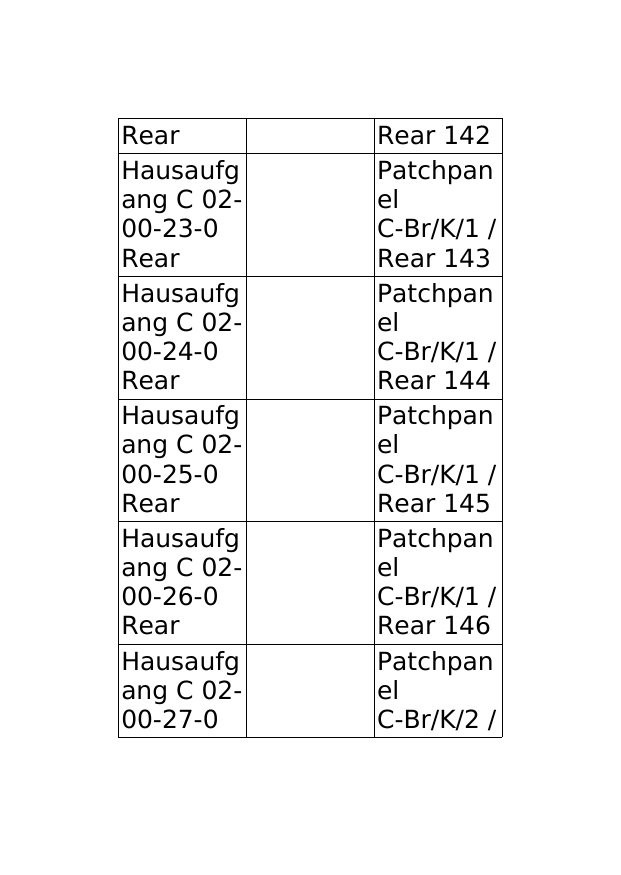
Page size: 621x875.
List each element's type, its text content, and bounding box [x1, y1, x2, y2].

table_cell [247, 154, 374, 276]
table_cell [247, 119, 374, 153]
table_cell Patchpanel C-Br/K/2 / [375, 645, 502, 737]
table_cell Patchpanel C-Br/K/1 / Rear 143 [375, 154, 502, 276]
table_cell Patchpanel C-Br/K/1 / Rear 144 [375, 277, 502, 398]
table_cell Hausaufgang C 02-00-25-0 Rear [119, 400, 246, 521]
table_cell Hausaufgang C 02-00-23-0 Rear [119, 154, 246, 276]
table_cell [247, 277, 374, 398]
table_cell Patchpanel C-Br/K/1 / Rear 145 [375, 400, 502, 521]
table_cell Rear 142 [375, 119, 502, 153]
table_cell [247, 645, 374, 737]
table_cell Patchpanel C-Br/K/1 / Rear 146 [375, 522, 502, 644]
table_cell [247, 522, 374, 644]
table_cell Rear [119, 119, 246, 153]
table_cell Hausaufgang C 02-00-27-0 [119, 645, 246, 737]
table_cell Hausaufgang C 02-00-26-0 Rear [119, 522, 246, 644]
table_cell [247, 400, 374, 521]
table_cell Hausaufgang C 02-00-24-0 Rear [119, 277, 246, 398]
